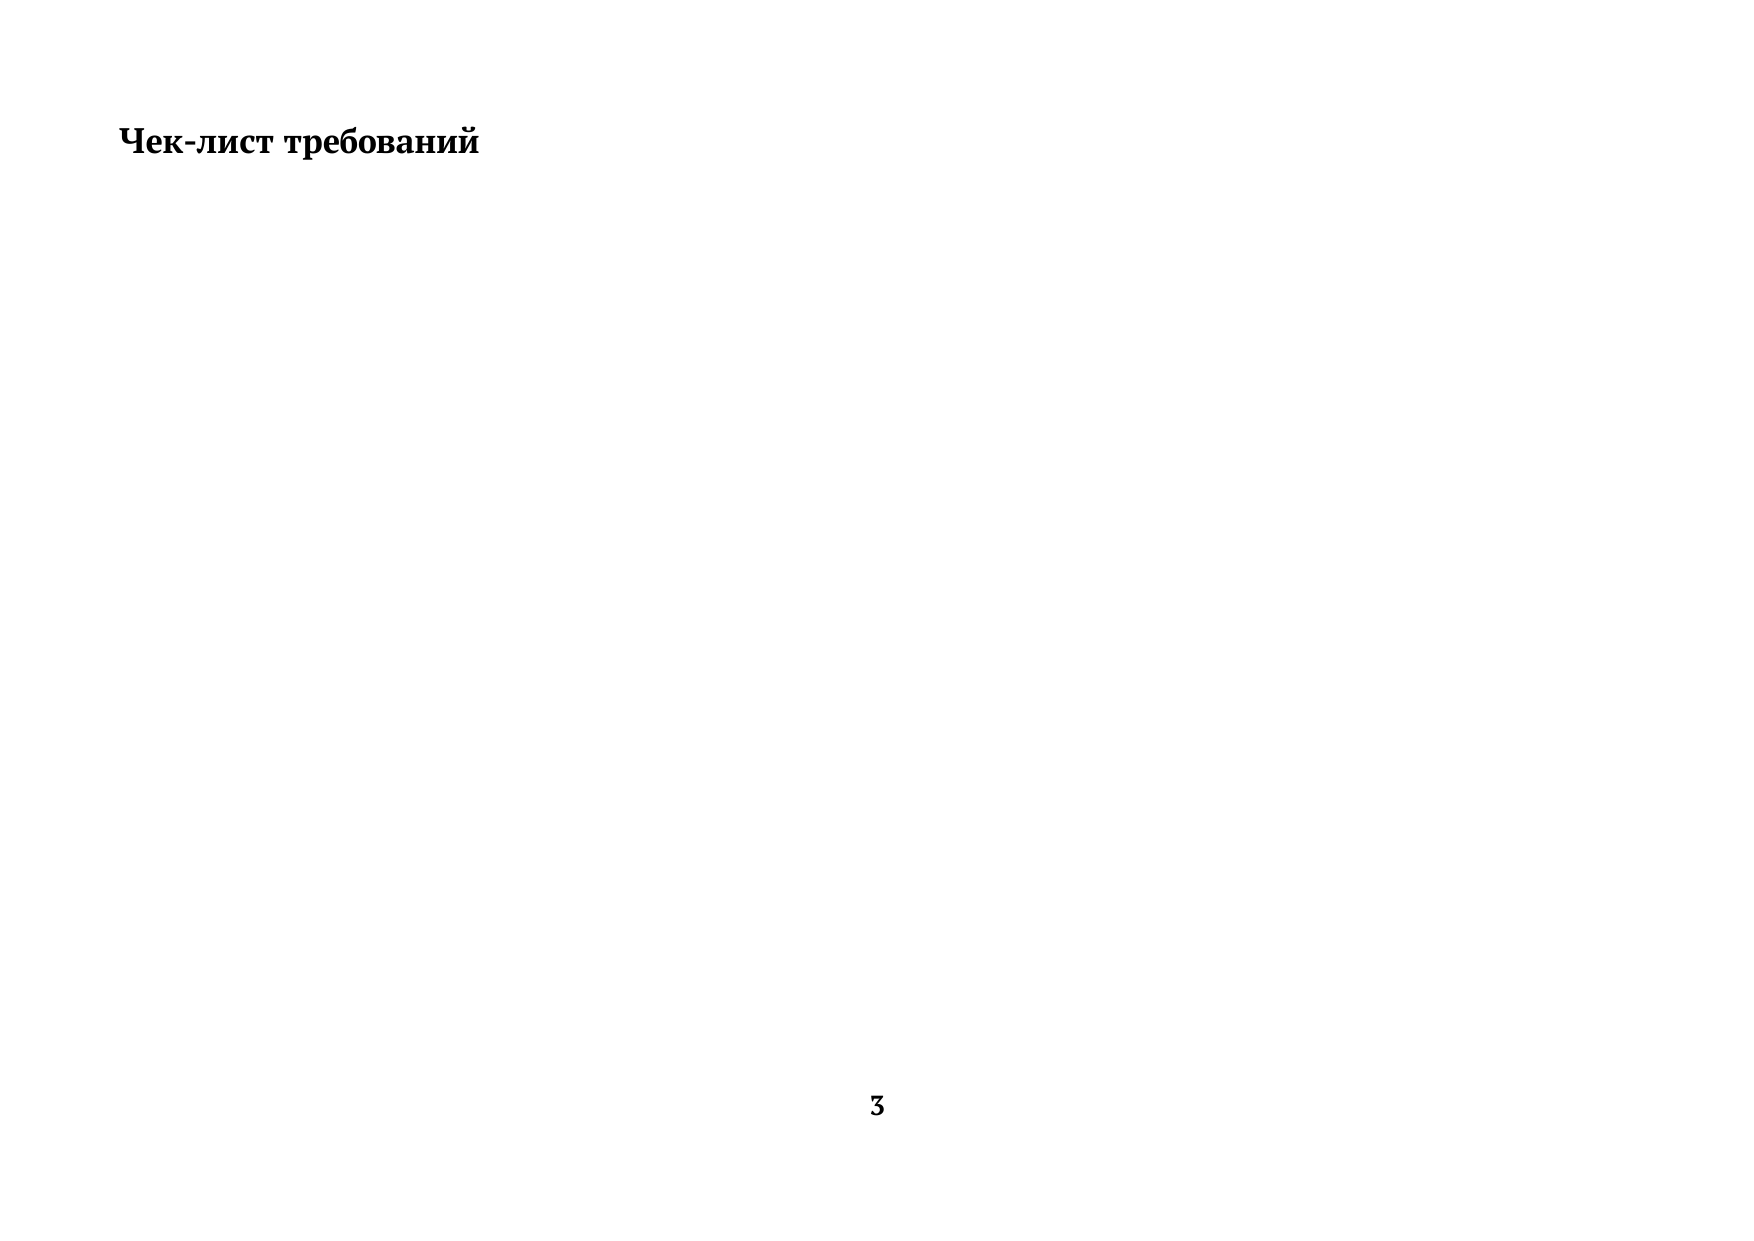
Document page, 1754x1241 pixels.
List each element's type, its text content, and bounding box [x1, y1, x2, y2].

subtitle Чек-лист требований [118, 118, 1636, 161]
